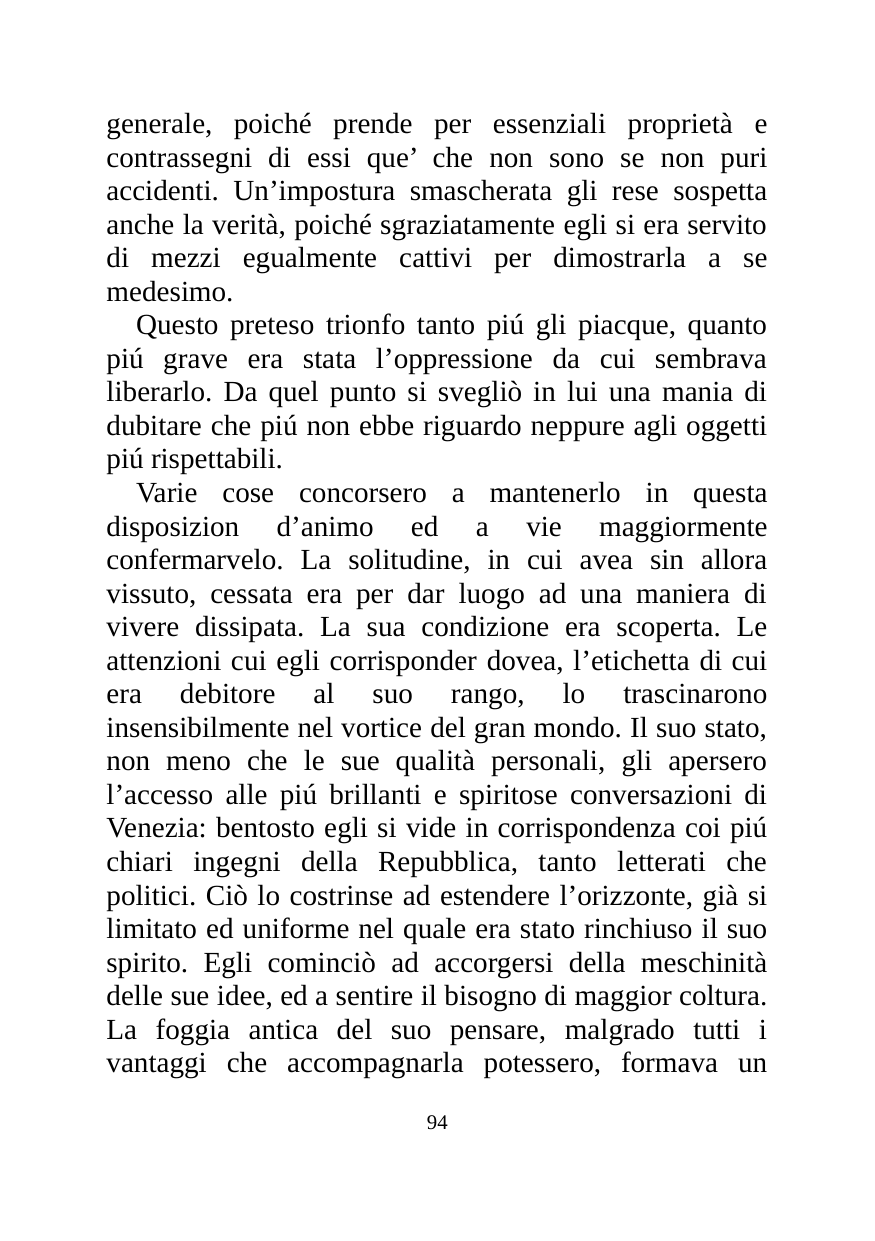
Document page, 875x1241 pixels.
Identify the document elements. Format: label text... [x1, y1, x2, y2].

text Varie cose concorsero a mantenerlo in questa disposizion d’animo ed a vie maggiormente confermarvelo. La solitudine, in cui avea sin allora vissuto, cessata era per dar luogo ad una maniera di vivere dissipata. La sua condizione era scoperta. Le attenzioni cui egli corrisponder dovea, l’etichetta di cui era debitore al suo rango, lo trascinarono insensibilmente nel vortice del gran mondo. Il suo stato, non meno che le sue qualità personali, gli apersero l’accesso alle piú brillanti e spiritose conversazioni di Venezia: bentosto egli si vide in corrispondenza coi piú chiari ingegni della Repubblica, tanto letterati che politici. Ciò lo costrinse ad estendere l’orizzonte, già si limitato ed uniforme nel quale era stato rinchiuso il suo spirito. Egli cominciò ad accorgersi della meschinità delle sue idee, ed a sentire il bisogno di maggior coltura. La foggia antica del suo pensare, malgrado tutti i vantaggi che accompagnarla potessero, formava un [106, 475, 768, 1079]
text generale, poiché prende per essenziali proprietà e contrassegni di essi que’ che non sono se non puri accidenti. Un’impostura smascherata gli rese sospetta anche la verità, poiché sgraziatamente egli si era servito di mezzi egualmente cattivi per dimostrarla a se medesimo. [106, 106, 768, 307]
text Questo preteso trionfo tanto piú gli piacque, quanto piú grave era stata l’oppressione da cui sembrava liberarlo. Da quel punto si svegliò in lui una mania di dubitare che piú non ebbe riguardo neppure agli oggetti piú rispettabili. [106, 307, 768, 475]
